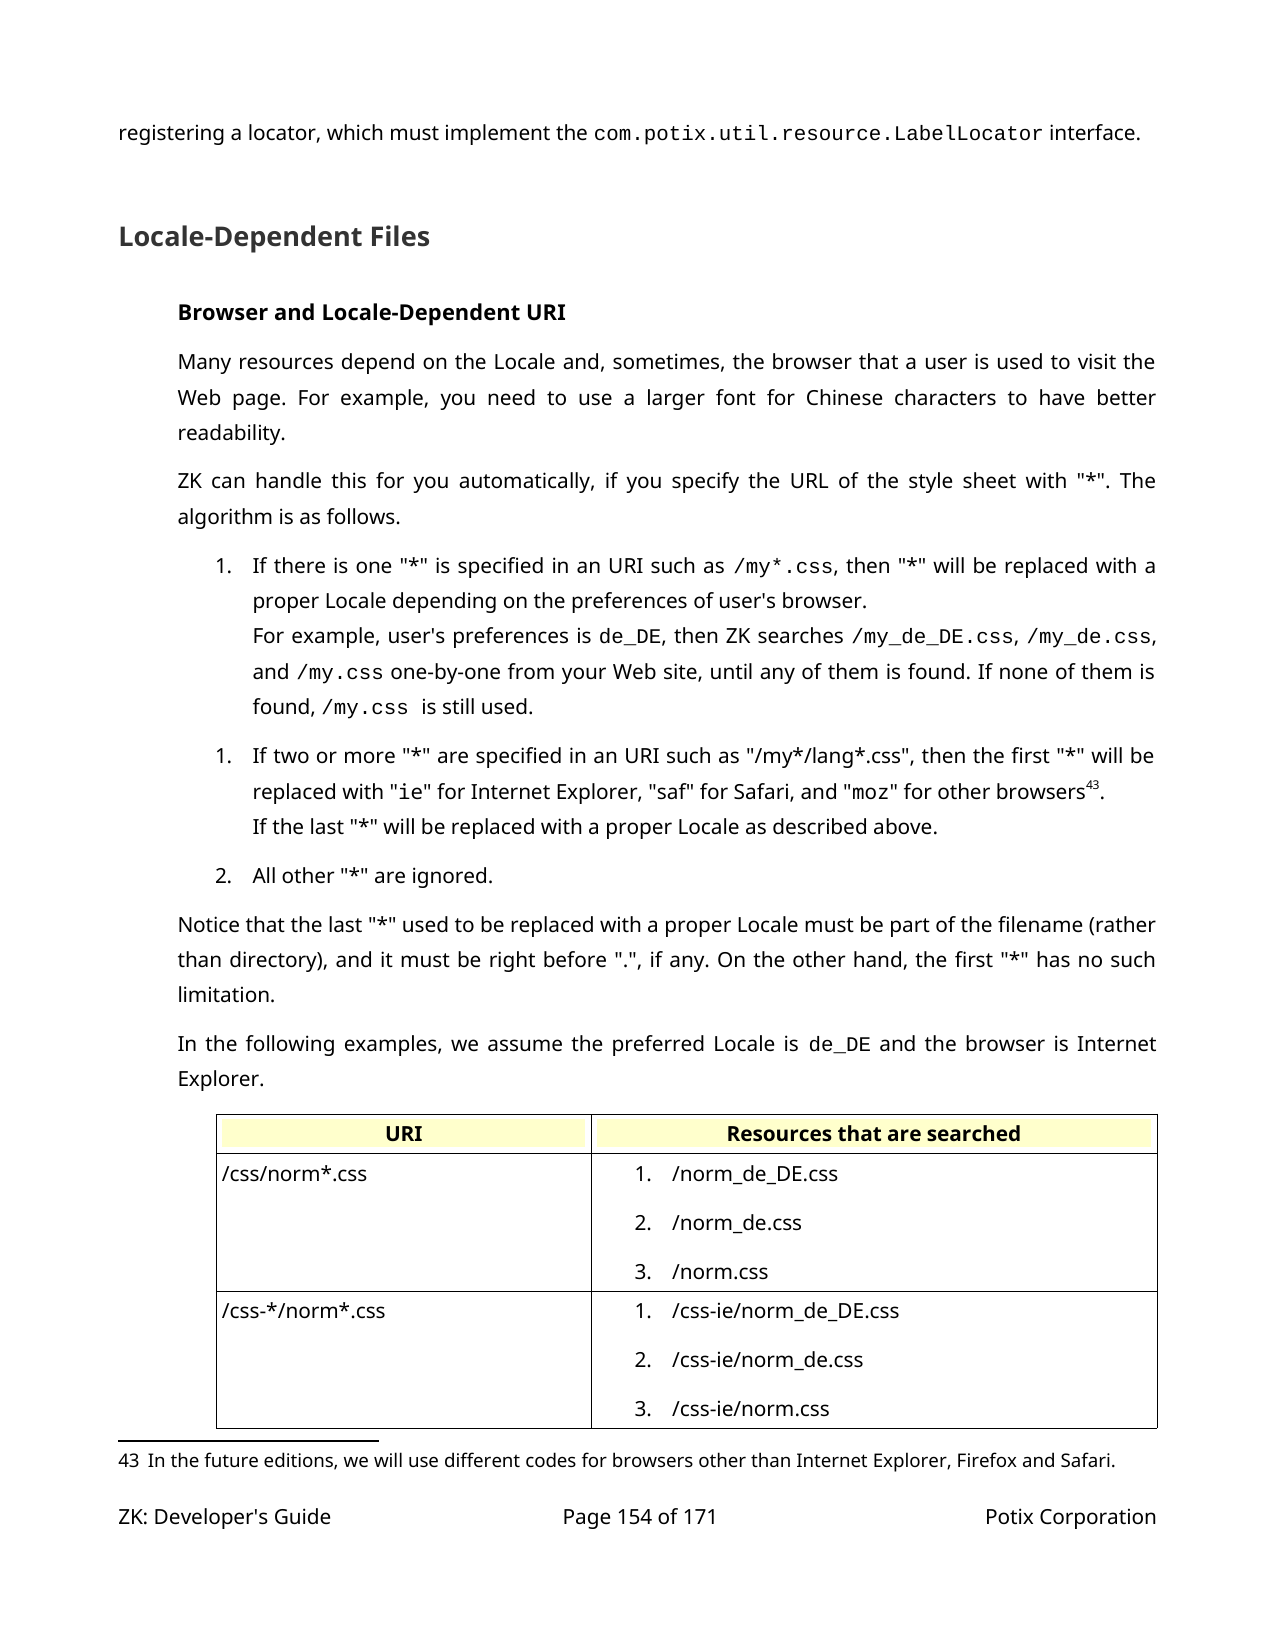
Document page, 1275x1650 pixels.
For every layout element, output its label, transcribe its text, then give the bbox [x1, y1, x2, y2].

text In the following examples, we assume the preferred Locale is de_DE and the browser is Internet Explorer. [177, 1029, 1157, 1093]
table_cell /css/norm*.css [217, 1154, 591, 1291]
list All other "*" are ignored. [215, 861, 1157, 889]
subtitle Locale-Dependent Files [118, 217, 1157, 254]
table_cell /css-ie/norm_de_DE.css /css-ie/norm_de.css /css-ie/norm.css [592, 1292, 1157, 1428]
table_cell /css-*/norm*.css [217, 1292, 591, 1428]
list In the future editions, we will use different codes for browsers other than Internet Explorer, Firefox and Safari. [118, 1447, 1157, 1473]
table_header Resources that are searched [592, 1115, 1157, 1153]
list If two or more "*" are specified in an URI such as "/my*/lang*.css", then the first "*" will be replaced with "ie" for Internet Explorer, "saf" for Safari, and "moz" for other browsers. If the last "*" will be replaced with a proper Locale as described above. [215, 742, 1157, 840]
table_header URI [217, 1115, 591, 1153]
text Many resources depend on the Locale and, sometimes, the browser that a user is used to visit the Web page. For example, you need to use a larger font for Chinese characters to have better readability. [177, 347, 1157, 446]
text registering a locator, which must implement the com.potix.util.resource.LabelLocator interface. [118, 118, 1157, 147]
subtitle Browser and Locale-Dependent URI [177, 297, 1157, 327]
list If there is one "*" is specified in an URI such as /my*.css, then "*" will be replaced with a proper Locale depending on the preferences of user's browser. For example, user's preferences is de_DE, then ZK searches /my_de_DE.css, /my_de.css, and /my.css one-by-one from your Web site, until any of them is found. If none of them is found, /my.css is still used. [215, 551, 1157, 721]
text ZK can handle this for you automatically, if you specify the URL of the style sheet with "*". The algorithm is as follows. [177, 467, 1157, 530]
text Notice that the last "*" used to be replaced with a proper Locale must be part of the filename (rather than directory), and it must be right before ".", if any. On the other hand, the first "*" has no such limitation. [177, 910, 1157, 1008]
table_cell /norm_de_DE.css /norm_de.css /norm.css [592, 1154, 1157, 1291]
